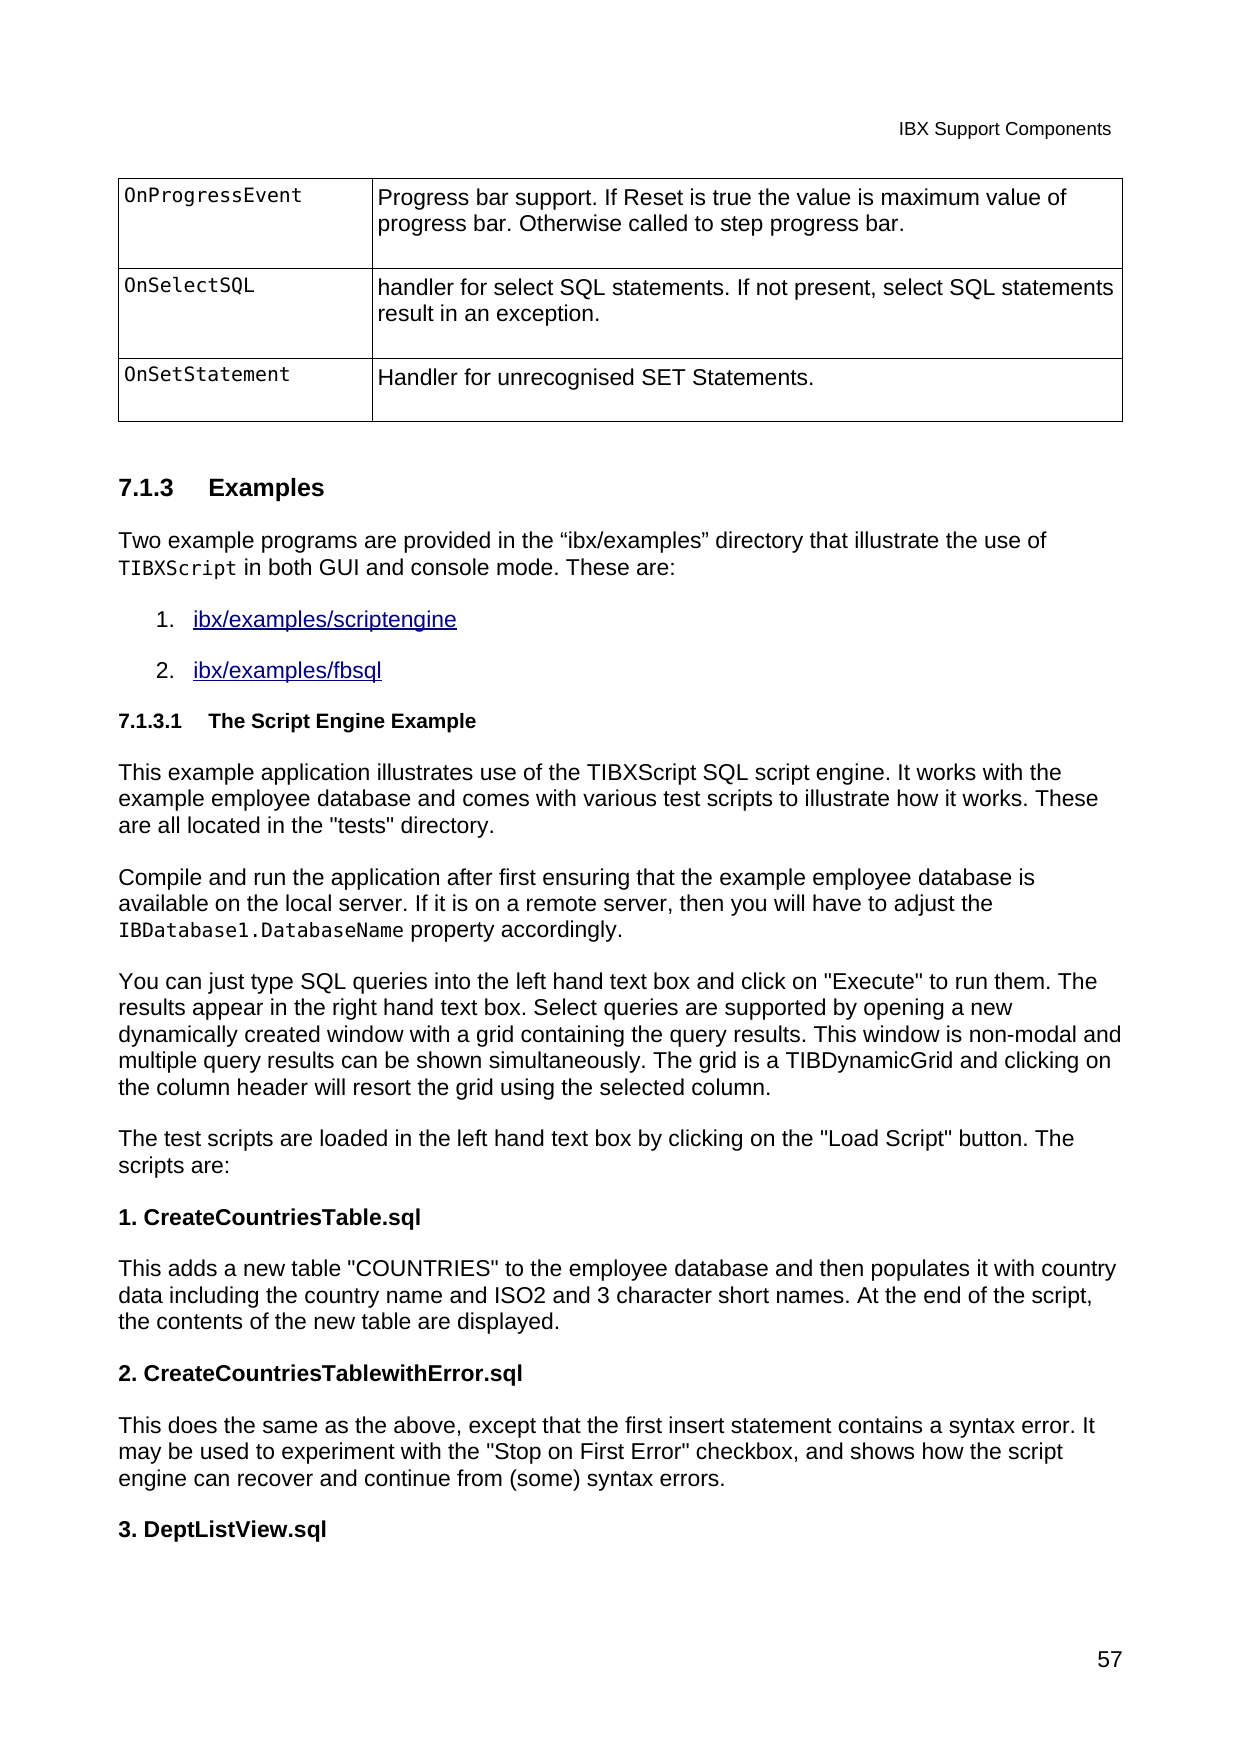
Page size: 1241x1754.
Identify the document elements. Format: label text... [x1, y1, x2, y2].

table_cell Handler for unrecognised SET Statements. [373, 359, 1122, 421]
subtitle The Script Engine Example [118, 709, 1122, 733]
table_cell OnSetStatement [119, 359, 372, 421]
table_cell Progress bar support. If Reset is true the value is maximum value of progress bar. Otherwise called to step progress bar. [373, 179, 1122, 268]
text This adds a new table "COUNTRIES" to the employee database and then populates it with country data including the country name and ISO2 and 3 character short names. At the end of the script, the contents of the new table are displayed. [118, 1255, 1122, 1334]
table_cell handler for select SQL statements. If not present, select SQL statements result in an exception. [373, 269, 1122, 358]
subtitle Examples [118, 473, 1122, 502]
text 2. CreateCountriesTablewithError.sql [118, 1360, 1122, 1386]
text Two example programs are provided in the “ibx/examples” directory that illustrate the use of TIBXScript in both GUI and console mode. These are: [118, 527, 1122, 580]
text You can just type SQL queries into the left hand text box and click on "Execute" to run them. The results appear in the right hand text box. Select queries are supported by opening a new dynamically created window with a grid containing the query results. This window is non-modal and multiple query results can be shown simultaneously. The grid is a TIBDynamicGrid and clicking on the column header will resort the grid using the selected column. [118, 968, 1122, 1100]
list ibx/examples/fbsql [156, 657, 1122, 684]
text The test scripts are loaded in the left hand text box by clicking on the "Load Script" button. The scripts are: [118, 1125, 1122, 1178]
text This does the same as the above, except that the first insert statement contains a syntax error. It may be used to experiment with the "Stop on First Error" checkbox, and shows how the script engine can recover and continue from (some) syntax errors. [118, 1412, 1122, 1491]
list ibx/examples/scriptengine [156, 606, 1122, 632]
table_cell OnProgressEvent [119, 179, 372, 268]
text 3. DeptListView.sql [118, 1516, 1122, 1543]
text Compile and run the application after first ensuring that the example employee database is available on the local server. If it is on a remote server, then you will have to adjust the IBDatabase1.DatabaseName property accordingly. [118, 863, 1122, 942]
text This example application illustrates use of the TIBXScript SQL script engine. It works with the example employee database and comes with various test scripts to illustrate how it works. These are all located in the "tests" directory. [118, 759, 1122, 838]
text 1. CreateCountriesTable.sql [118, 1203, 1122, 1230]
table_cell OnSelectSQL [119, 269, 372, 358]
